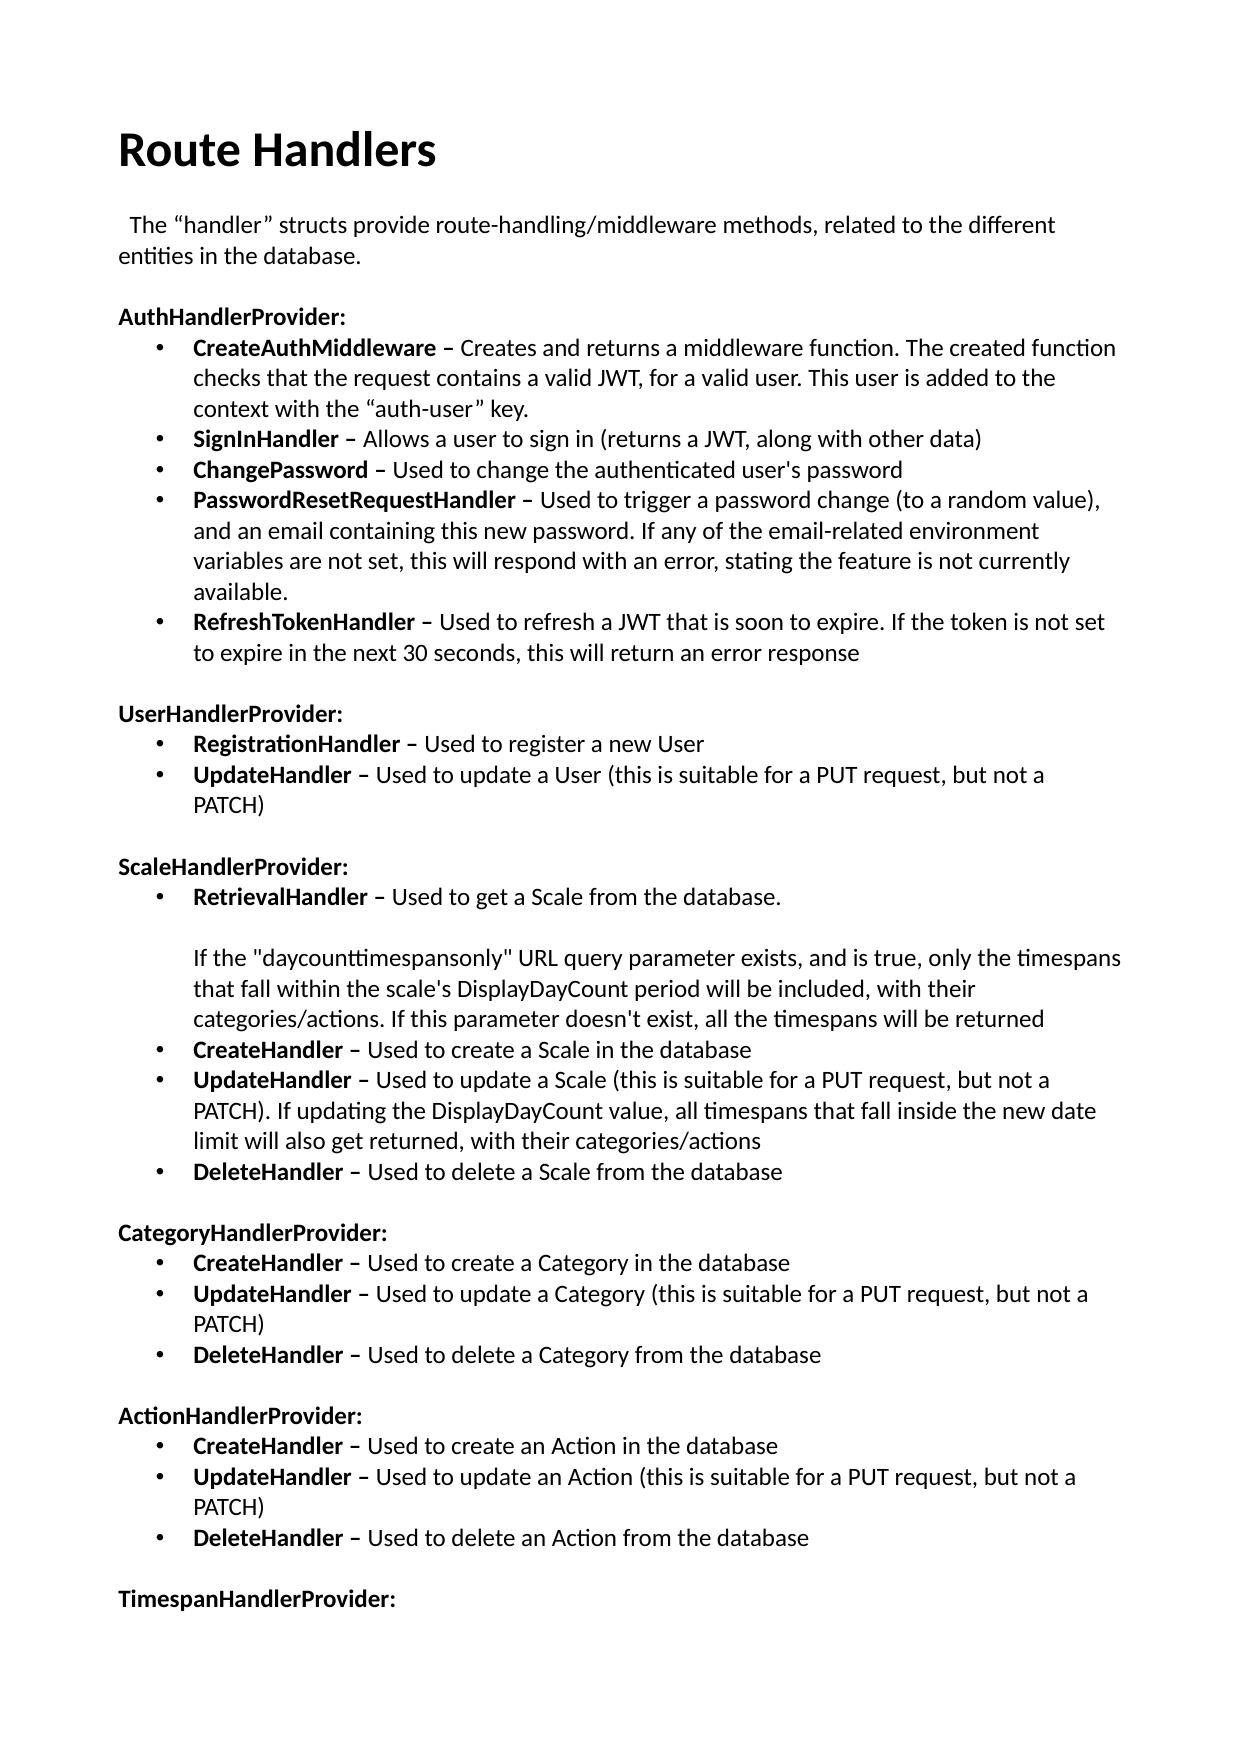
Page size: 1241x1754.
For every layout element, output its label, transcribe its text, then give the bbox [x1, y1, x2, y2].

list RefreshTokenHandler – Used to refresh a JWT that is soon to expire. If the token is not set to expire in the next 30 seconds, this will return an error response [156, 606, 1122, 667]
list CreateHandler – Used to create a Category in the database [156, 1247, 1122, 1278]
list ChangePassword – Used to change the authenticated user's password [156, 454, 1122, 484]
list If the "daycounttimespansonly" URL query parameter exists, and is true, only the timespans that fall within the scale's DisplayDayCount period will be included, with their categories/actions. If this parameter doesn't exist, all the timespans will be returned [156, 942, 1122, 1034]
list CreateHandler – Used to create an Action in the database [156, 1431, 1122, 1461]
text TimespanHandlerProvider: [118, 1583, 1122, 1614]
list DeleteHandler – Used to delete an Action from the database [156, 1522, 1122, 1553]
list CreateHandler – Used to create a Scale in the database [156, 1034, 1122, 1064]
text ScaleHandlerProvider: [118, 851, 1122, 881]
list DeleteHandler – Used to delete a Scale from the database [156, 1156, 1122, 1186]
text AuthHandlerProvider: [118, 301, 1122, 332]
text The “handler” structs provide route-handling/middleware methods, related to the different entities in the database. [118, 210, 1122, 271]
list UpdateHandler – Used to update an Action (this is suitable for a PUT request, but not a PATCH) [156, 1461, 1122, 1522]
text Route Handlers [118, 118, 1122, 179]
list RegistrationHandler – Used to register a new User [156, 728, 1122, 759]
text ActionHandlerProvider: [118, 1400, 1122, 1431]
list RetrievalHandler – Used to get a Scale from the database. [156, 881, 1122, 912]
text UserHandlerProvider: [118, 698, 1122, 728]
text CategoryHandlerProvider: [118, 1217, 1122, 1247]
list CreateAuthMiddleware – Creates and returns a middleware function. The created function checks that the request contains a valid JWT, for a valid user. This user is added to the context with the “auth-user” key. [156, 332, 1122, 423]
list PasswordResetRequestHandler – Used to trigger a password change (to a random value), and an email containing this new password. If any of the email-related environment variables are not set, this will respond with an error, stating the feature is not currently available. [156, 484, 1122, 606]
list UpdateHandler – Used to update a Scale (this is suitable for a PUT request, but not a PATCH). If updating the DisplayDayCount value, all timespans that fall inside the new date limit will also get returned, with their categories/actions [156, 1064, 1122, 1156]
list UpdateHandler – Used to update a User (this is suitable for a PUT request, but not a PATCH) [156, 759, 1122, 820]
list SignInHandler – Allows a user to sign in (returns a JWT, along with other data) [156, 423, 1122, 454]
list DeleteHandler – Used to delete a Category from the database [156, 1339, 1122, 1369]
list UpdateHandler – Used to update a Category (this is suitable for a PUT request, but not a PATCH) [156, 1278, 1122, 1339]
